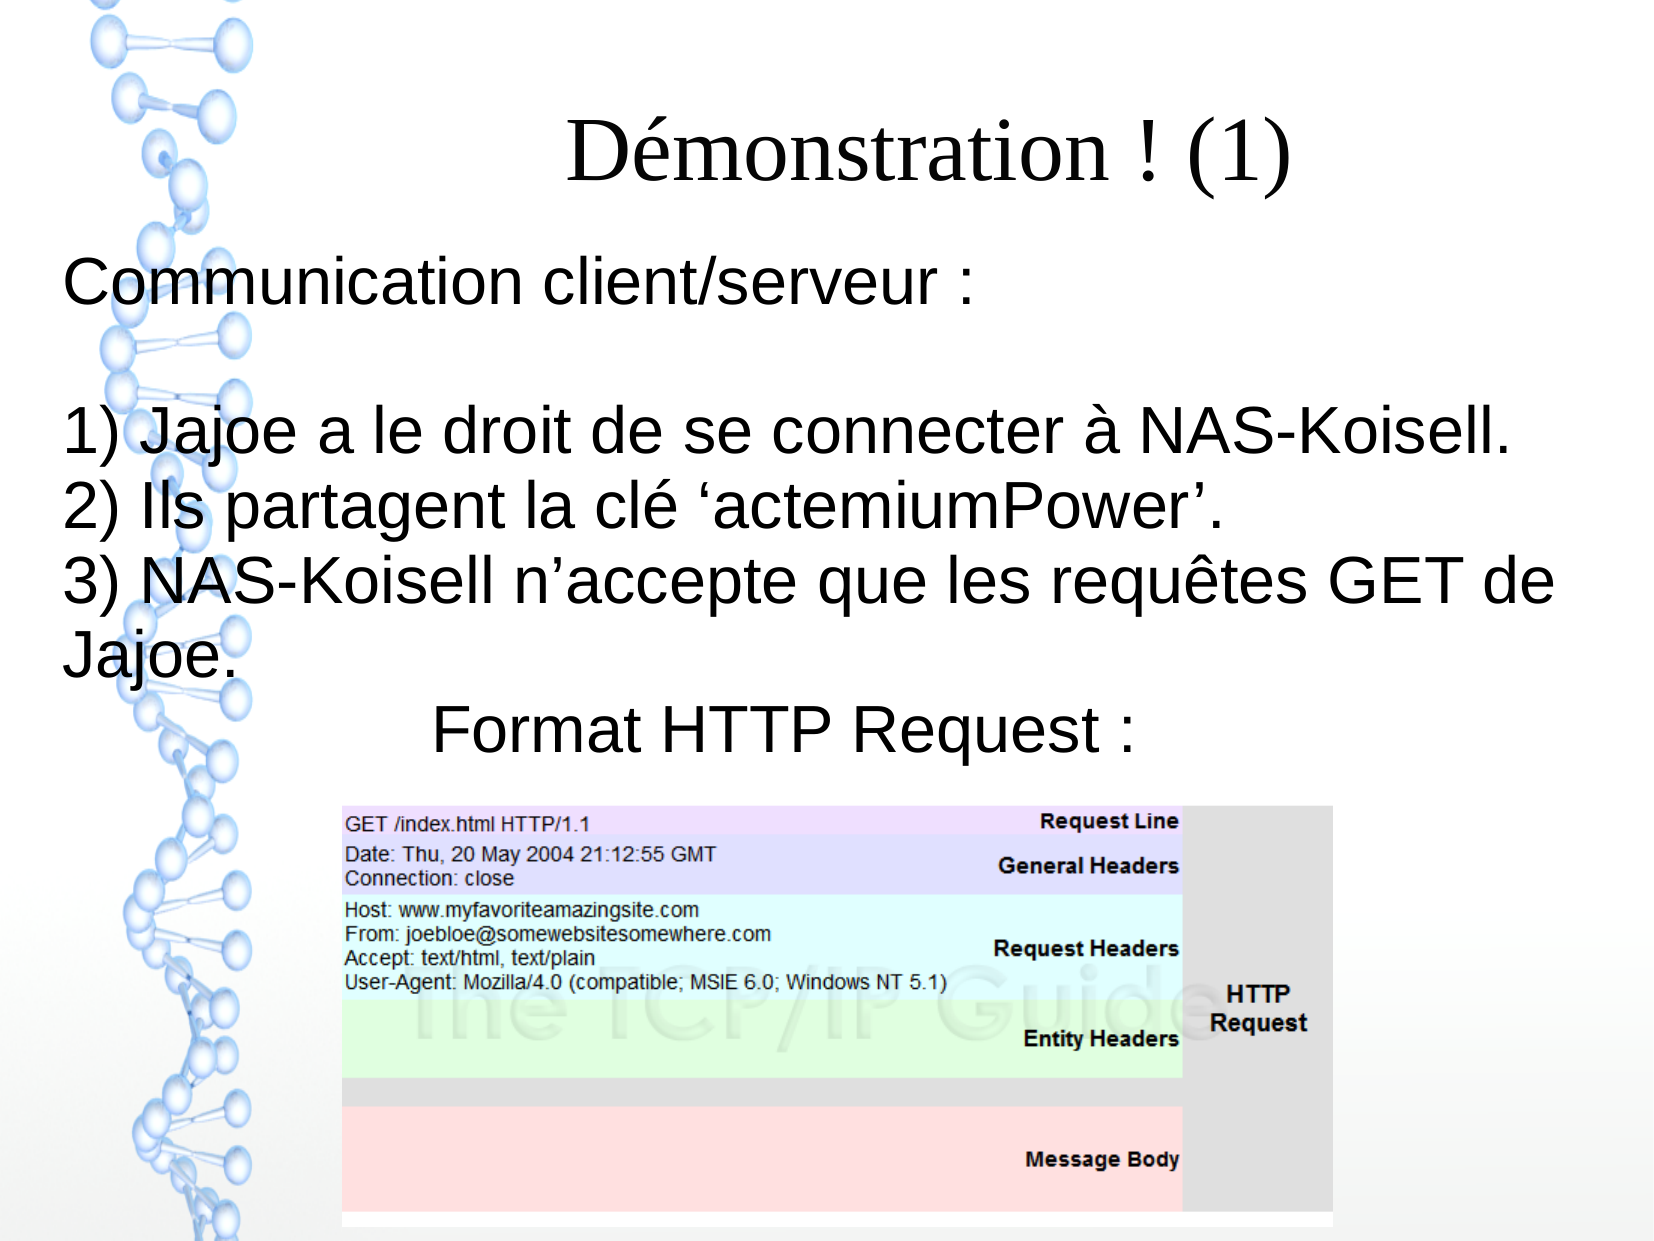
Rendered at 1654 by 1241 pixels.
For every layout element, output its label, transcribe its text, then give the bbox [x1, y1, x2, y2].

title Démonstration ! (1) [265, 47, 1595, 252]
text_box Communication client/serveur : 1) Jajoe a le droit de se connecter à NAS-Koisell. 2) Ils partagent la clé ‘actemiumPower’. 3) NAS-Koisell n’accepte que les requêtes GET de Jajoe. Format HTTP Request : [47, 236, 1577, 775]
picture [0, 0, 1654, 1241]
